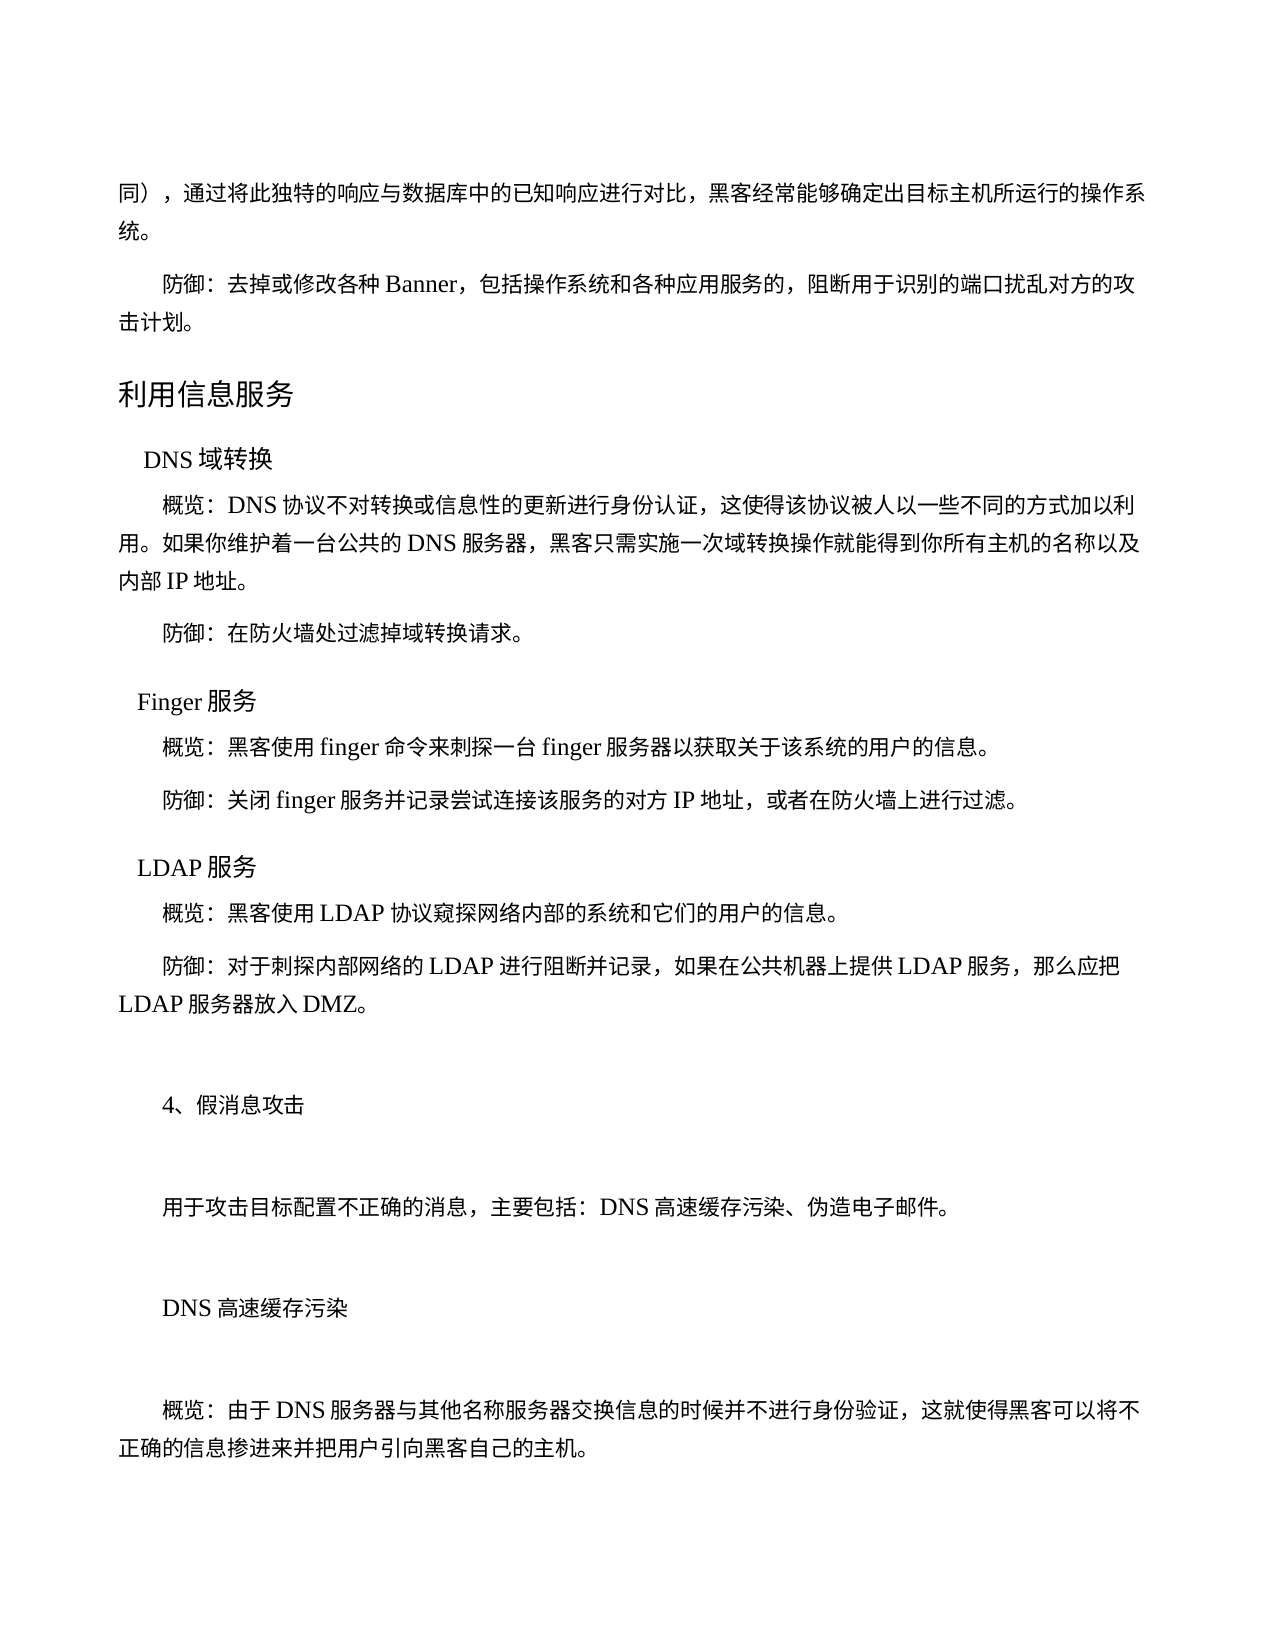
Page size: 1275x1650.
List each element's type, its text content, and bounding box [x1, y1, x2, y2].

text 防御：去掉或修改各种Banner，包括操作系统和各种应用服务的，阻断用于识别的端口扰乱对方的攻击计划。 [118, 267, 1157, 336]
text 用于攻击目标配置不正确的消息，主要包括：DNS高速缓存污染、伪造电子邮件。 [118, 1190, 1157, 1222]
subtitle LDAP服务 [118, 848, 1157, 884]
text 4、假消息攻击 [118, 1088, 1157, 1120]
text 防御：在防火墙处过滤掉域转换请求。 [118, 616, 1157, 648]
text 概览：黑客使用finger命令来刺探一台finger服务器以获取关于该系统的用户的信息。 [118, 730, 1157, 762]
subtitle DNS域转换 [118, 439, 1157, 476]
text 同），通过将此独特的响应与数据库中的已知响应进行对比，黑客经常能够确定出目标主机所运行的操作系统。 [118, 176, 1157, 246]
text 概览：黑客使用LDAP协议窥探网络内部的系统和它们的用户的信息。 [118, 896, 1157, 928]
text 概览：由于DNS服务器与其他名称服务器交换信息的时候并不进行身份验证，这就使得黑客可以将不正确的信息掺进来并把用户引向黑客自己的主机。 [118, 1393, 1157, 1463]
text 防御：关闭finger服务并记录尝试连接该服务的对方IP地址，或者在防火墙上进行过滤。 [118, 783, 1157, 814]
subtitle Finger服务 [118, 681, 1157, 718]
text 防御：对于刺探内部网络的LDAP进行阻断并记录，如果在公共机器上提供LDAP服务，那么应把LDAP服务器放入DMZ。 [118, 949, 1157, 1018]
text DNS高速缓存污染 [118, 1291, 1157, 1323]
text 概览：DNS协议不对转换或信息性的更新进行身份认证，这使得该协议被人以一些不同的方式加以利用。如果你维护着一台公共的DNS服务器，黑客只需实施一次域转换操作就能得到你所有主机的名称以及内部IP地址。 [118, 488, 1157, 596]
subtitle 利用信息服务 [118, 372, 1157, 414]
